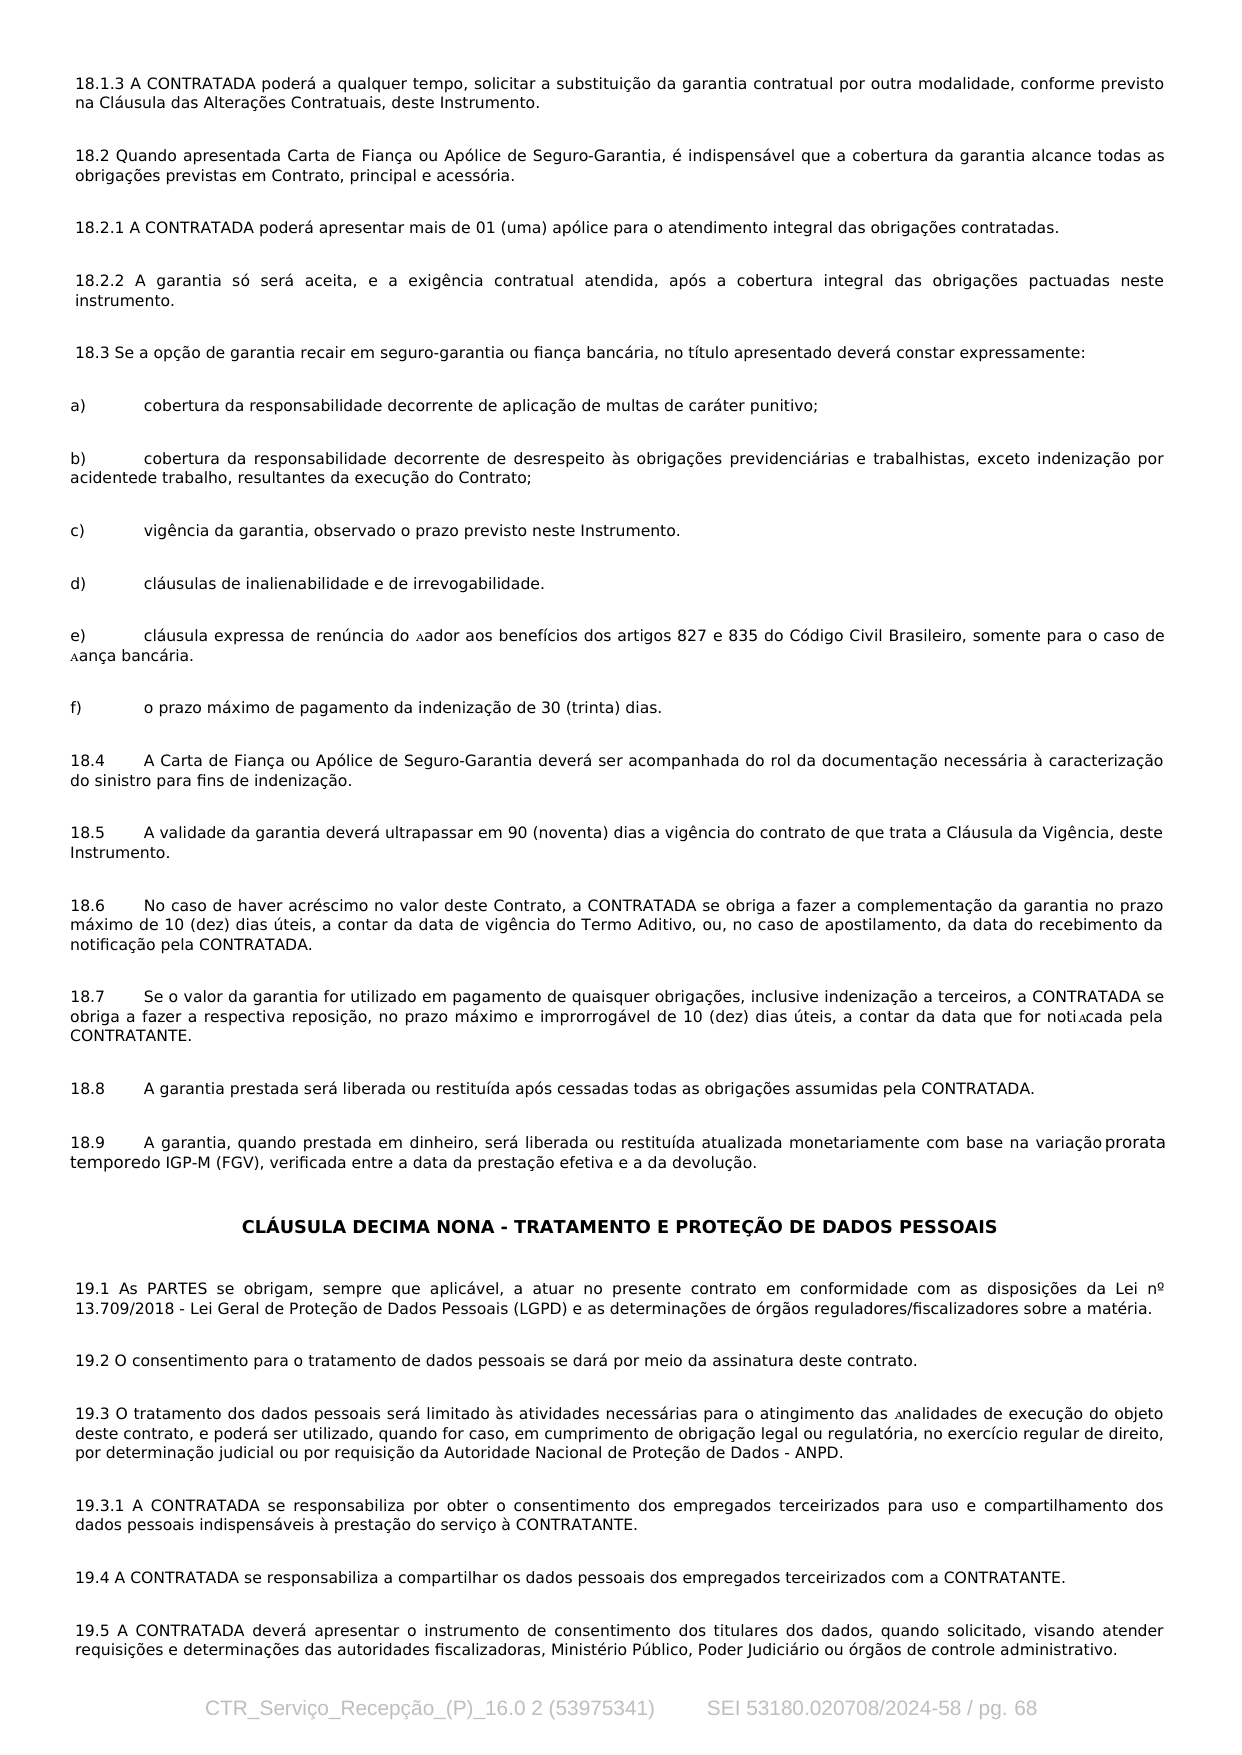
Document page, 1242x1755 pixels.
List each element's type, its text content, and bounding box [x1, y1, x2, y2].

subtitle CLÁUSULA DECIMA NONA - TRATAMENTO E PROTEÇÃO DE DADOS PESSOAIS [70, 1217, 1169, 1238]
text 19.2 O consentimento para o tratamento de dados pessoais se dará por meio da assinatura deste contrato. [75, 1352, 1166, 1371]
text 18.2.1 A CONTRATADA poderá apresentar mais de 01 (uma) apólice para o atendimento integral das obrigações contratadas. [75, 219, 1166, 238]
text 18.3 Se a opção de garantia recair em seguro-garantia ou fiança bancária, no título apresentado deverá constar expressamente: [75, 344, 1166, 362]
text 18.1.3 A CONTRATADA poderá a qualquer tempo, solicitar a substituição da garantia contratual por outra modalidade, conforme previsto na Cláusula das Alterações Contratuais, deste Instrumento. [75, 75, 1166, 113]
list cobertura da responsabilidade decorrente de aplicação de multas de caráter punitivo; [70, 397, 1166, 415]
text 18.2 Quando apresentada Carta de Fiança ou Apólice de Seguro-Garantia, é indispensável que a cobertura da garantia alcance todas as obrigações previstas em Contrato, principal e acessória. [75, 147, 1166, 185]
text 19.1 As PARTES se obrigam, sempre que aplicável, a atuar no presente contrato em conformidade com as disposições da Lei nº 13.709/2018 - Lei Geral de Proteção de Dados Pessoais (LGPD) e as determinações de órgãos reguladores/fiscalizadores sobre a matéria. [75, 1280, 1166, 1318]
list A garantia, quando prestada em dinheiro, será liberada ou restituída atualizada monetariamente com base na variaçãoprorata temporedo IGP-M (FGV), verificada entre a data da prestação efetiva e a da devolução. [70, 1133, 1166, 1173]
list A Carta de Fiança ou Apólice de Seguro-Garantia deverá ser acompanhada do rol da documentação necessária à caracterização do sinistro para fins de indenização. [70, 752, 1166, 790]
text 18.2.2 A garantia só será aceita, e a exigência contratual atendida, após a cobertura integral das obrigações pactuadas neste instrumento. [75, 272, 1166, 310]
text 19.4 A CONTRATADA se responsabiliza a compartilhar os dados pessoais dos empregados terceirizados com a CONTRATANTE. [75, 1569, 1166, 1587]
list A garantia prestada será liberada ou restituída após cessadas todas as obrigações assumidas pela CONTRATADA. [70, 1080, 1166, 1098]
text 19.5 A CONTRATADA deverá apresentar o instrumento de consentimento dos titulares dos dados, quando solicitado, visando atender requisições e determinações das autoridades fiscalizadoras, Ministério Público, Poder Judiciário ou órgãos de controle administrativo. [75, 1622, 1166, 1659]
text 19.3 O tratamento dos dados pessoais será limitado às atividades necessárias para o atingimento das nalidades de execução do objeto deste contrato, e poderá ser utilizado, quando for caso, em cumprimento de obrigação legal ou regulatória, no exercício regular de direito, por determinação judicial ou por requisição da Autoridade Nacional de Proteção de Dados - ANPD. [75, 1405, 1166, 1462]
list A validade da garantia deverá ultrapassar em 90 (noventa) dias a vigência do contrato de que trata a Cláusula da Vigência, deste Instrumento. [70, 824, 1166, 862]
list Se o valor da garantia for utilizado em pagamento de quaisquer obrigações, inclusive indenização a terceiros, a CONTRATADA se obriga a fazer a respectiva reposição, no prazo máximo e improrrogável de 10 (dez) dias úteis, a contar da data que for noticada pela CONTRATANTE. [70, 988, 1166, 1045]
list No caso de haver acréscimo no valor deste Contrato, a CONTRATADA se obriga a fazer a complementação da garantia no prazo máximo de 10 (dez) dias úteis, a contar da data de vigência do Termo Aditivo, ou, no caso de apostilamento, da data do recebimento da notificação pela CONTRATADA. [70, 897, 1166, 954]
list cláusula expressa de renúncia do ador aos benefícios dos artigos 827 e 835 do Código Civil Brasileiro, somente para o caso de ança bancária. [70, 627, 1166, 665]
list cláusulas de inalienabilidade e de irrevogabilidade. [70, 574, 1166, 593]
list o prazo máximo de pagamento da indenização de 30 (trinta) dias. [70, 699, 1166, 718]
list cobertura da responsabilidade decorrente de desrespeito às obrigações previdenciárias e trabalhistas, exceto indenização por acidentede trabalho, resultantes da execução do Contrato; [70, 450, 1166, 487]
text 19.3.1 A CONTRATADA se responsabiliza por obter o consentimento dos empregados terceirizados para uso e compartilhamento dos dados pessoais indispensáveis à prestação do serviço à CONTRATANTE. [75, 1497, 1166, 1534]
list vigência da garantia, observado o prazo previsto neste Instrumento. [70, 522, 1166, 540]
